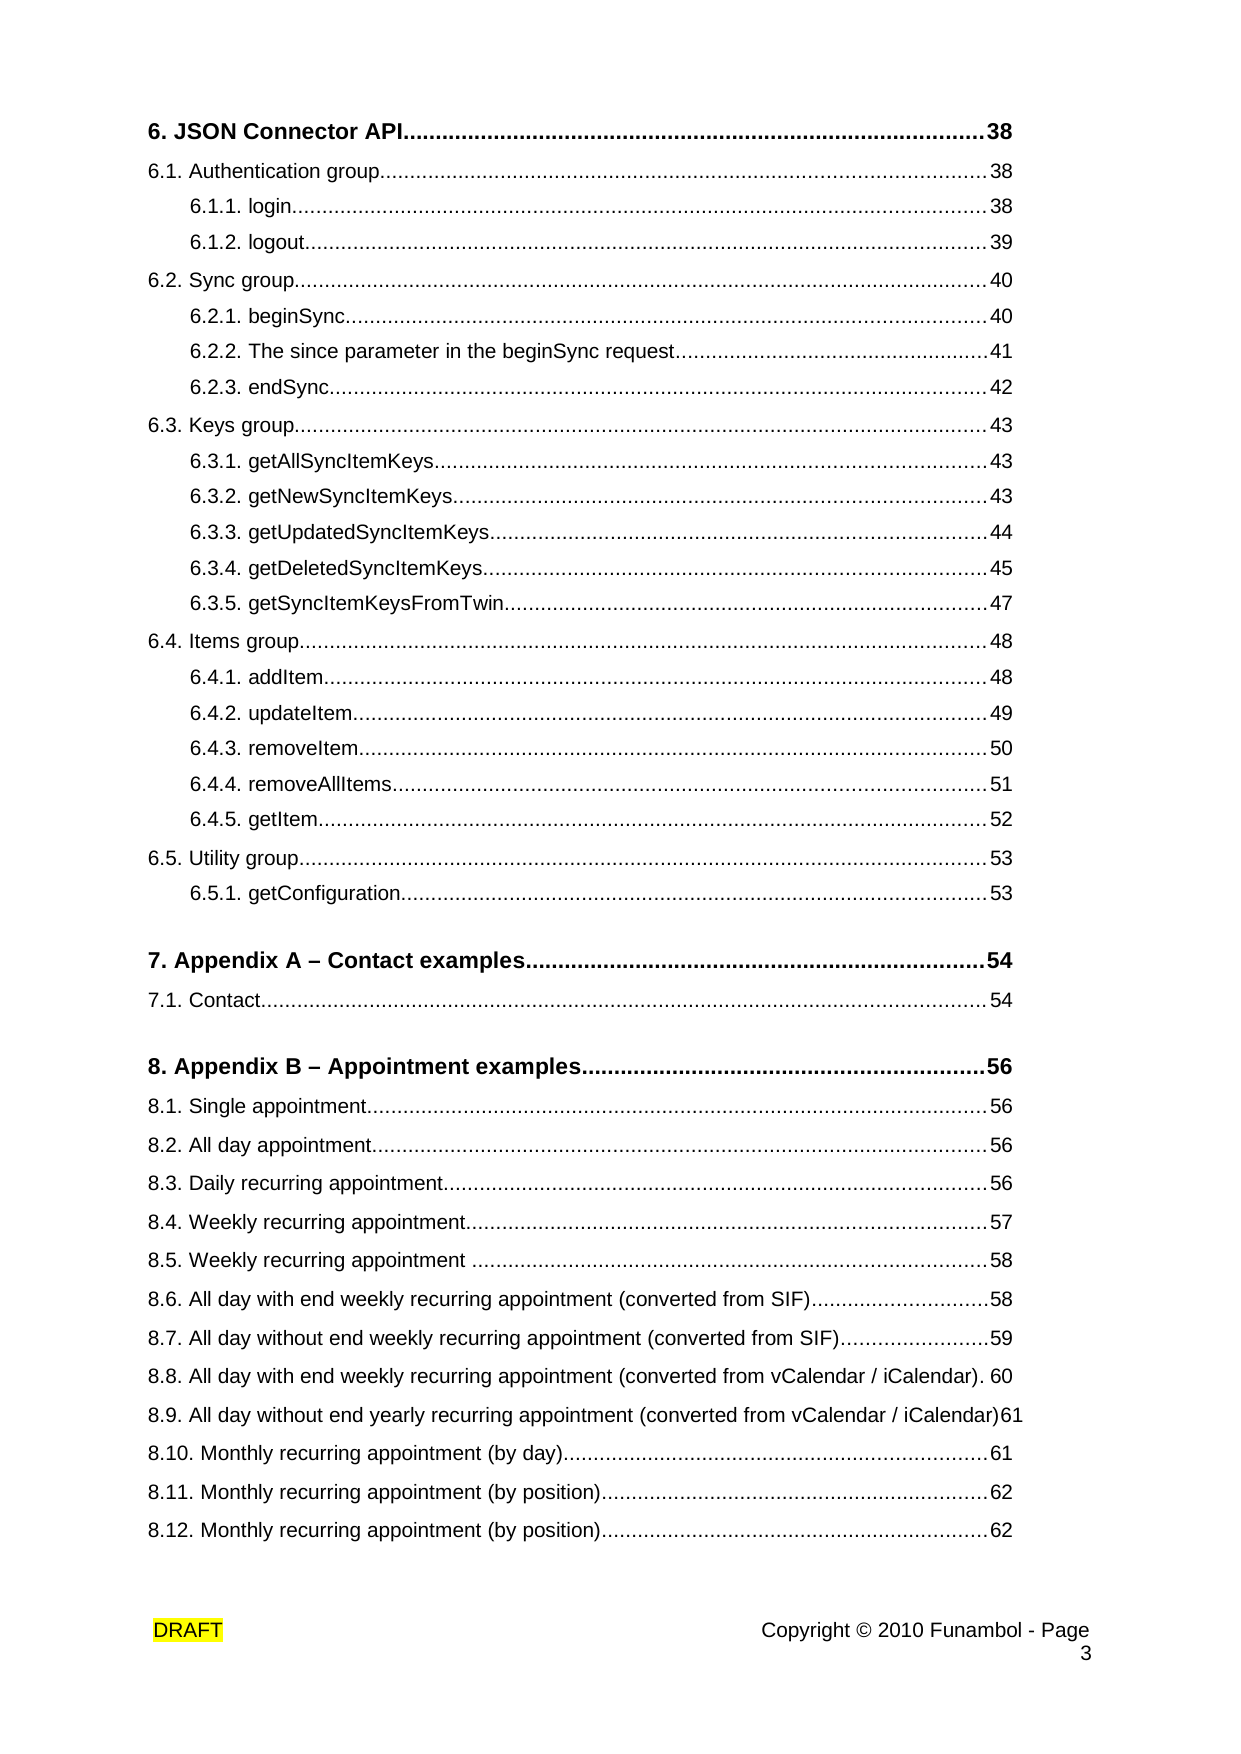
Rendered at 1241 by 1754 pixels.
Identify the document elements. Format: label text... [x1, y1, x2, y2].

text 6.1.2. logout 39 [189, 230, 1093, 254]
text 6.1. Authentication group 38 [148, 159, 1093, 183]
text 6.3.1. getAllSyncItemKeys 43 [189, 449, 1093, 473]
text 8.11. Monthly recurring appointment (by position) 62 [148, 1480, 1093, 1504]
text 6.4.4. removeAllItems 51 [189, 772, 1093, 796]
text 7. Appendix A – Contact examples 54 [148, 947, 1093, 973]
text 6.5.1. getConfiguration 53 [189, 882, 1093, 905]
text 6.4. Items group 48 [148, 630, 1093, 653]
text 8.10. Monthly recurring appointment (by day) 61 [148, 1442, 1093, 1465]
text 8.1. Single appointment 56 [148, 1095, 1093, 1118]
text 6.3.5. getSyncItemKeysFromTwin 47 [189, 591, 1093, 615]
text 8.3. Daily recurring appointment 56 [148, 1172, 1093, 1195]
text 8.12. Monthly recurring appointment (by position) 62 [148, 1519, 1093, 1542]
text 6.2. Sync group 40 [148, 269, 1093, 292]
text 6.1.1. login 38 [189, 195, 1093, 218]
text 6.4.2. updateItem 49 [189, 701, 1093, 724]
text 6.4.1. addItem 48 [189, 666, 1093, 689]
text 6.2.1. beginSync 40 [189, 304, 1093, 328]
text 8.8. All day with end weekly recurring appointment (converted from vCalendar / iCalendar) 60 [148, 1364, 1093, 1388]
text 8.4. Weekly recurring appointment 57 [148, 1210, 1093, 1234]
text 8.7. All day without end weekly recurring appointment (converted from SIF) 59 [148, 1326, 1093, 1349]
text 6.3. Keys group 43 [148, 414, 1093, 437]
text 6.4.3. removeItem 50 [189, 737, 1093, 760]
text 6. JSON Connector API 38 [148, 118, 1093, 144]
text 6.5. Utility group 53 [148, 846, 1093, 870]
text 8.6. All day with end weekly recurring appointment (converted from SIF) 58 [148, 1287, 1093, 1311]
text 8.5. Weekly recurring appointment 58 [148, 1249, 1093, 1272]
text 8. Appendix B – Appointment examples 56 [148, 1054, 1093, 1080]
text 6.2.2. The since parameter in the beginSync request 41 [189, 340, 1093, 363]
text 6.3.3. getUpdatedSyncItemKeys 44 [189, 520, 1093, 544]
text 6.2.3. endSync 42 [189, 375, 1093, 399]
text 7.1. Contact 54 [148, 988, 1093, 1012]
text 6.3.4. getDeletedSyncItemKeys 45 [189, 556, 1093, 579]
text 8.9. All day without end yearly recurring appointment (converted from vCalendar / iCalendar) 61 [148, 1403, 1093, 1427]
text 6.3.2. getNewSyncItemKeys 43 [189, 485, 1093, 508]
text 6.4.5. getItem 52 [189, 808, 1093, 831]
text 8.2. All day appointment 56 [148, 1133, 1093, 1157]
